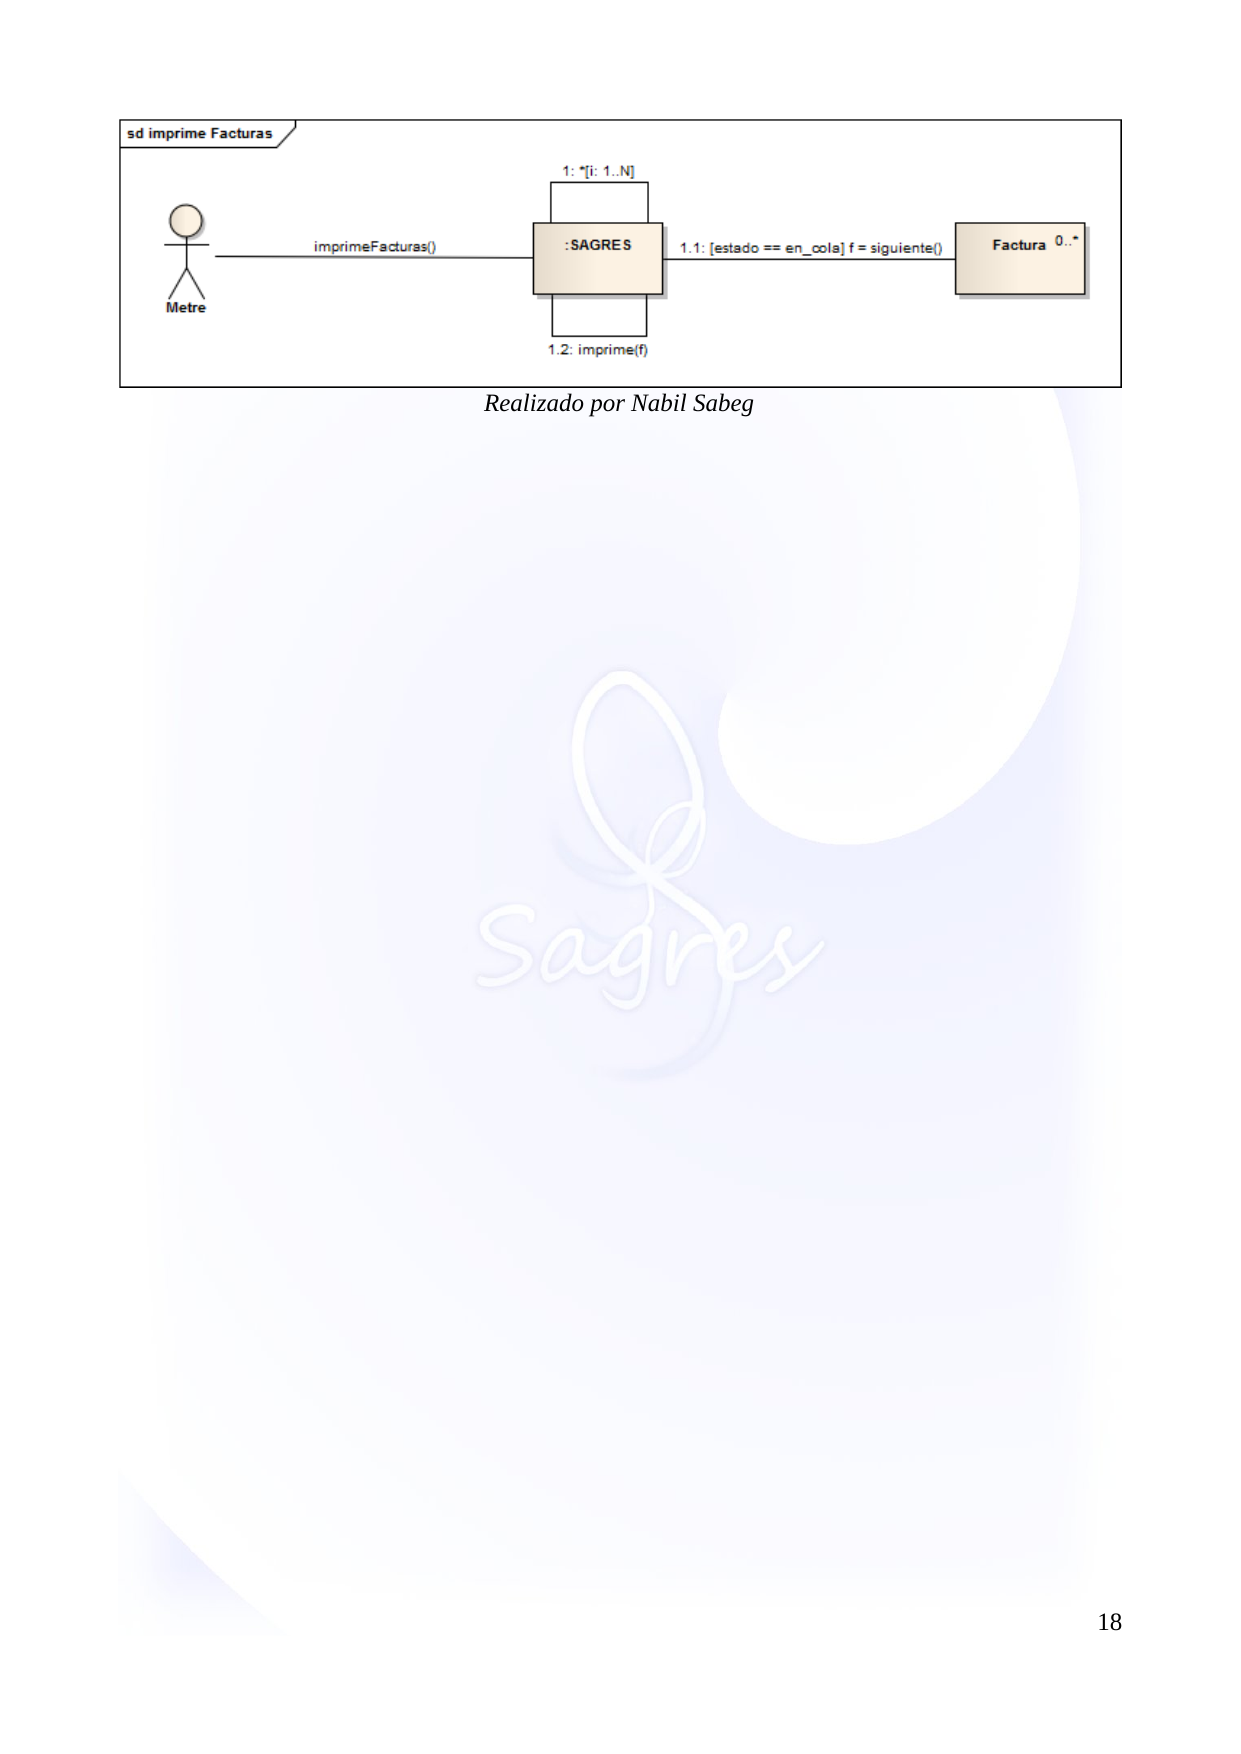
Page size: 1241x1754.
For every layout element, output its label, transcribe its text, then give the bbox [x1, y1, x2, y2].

picture [118, 118, 1122, 388]
picture [118, 417, 1122, 1636]
text Realizado por Nabil Sabeg [118, 388, 1122, 417]
